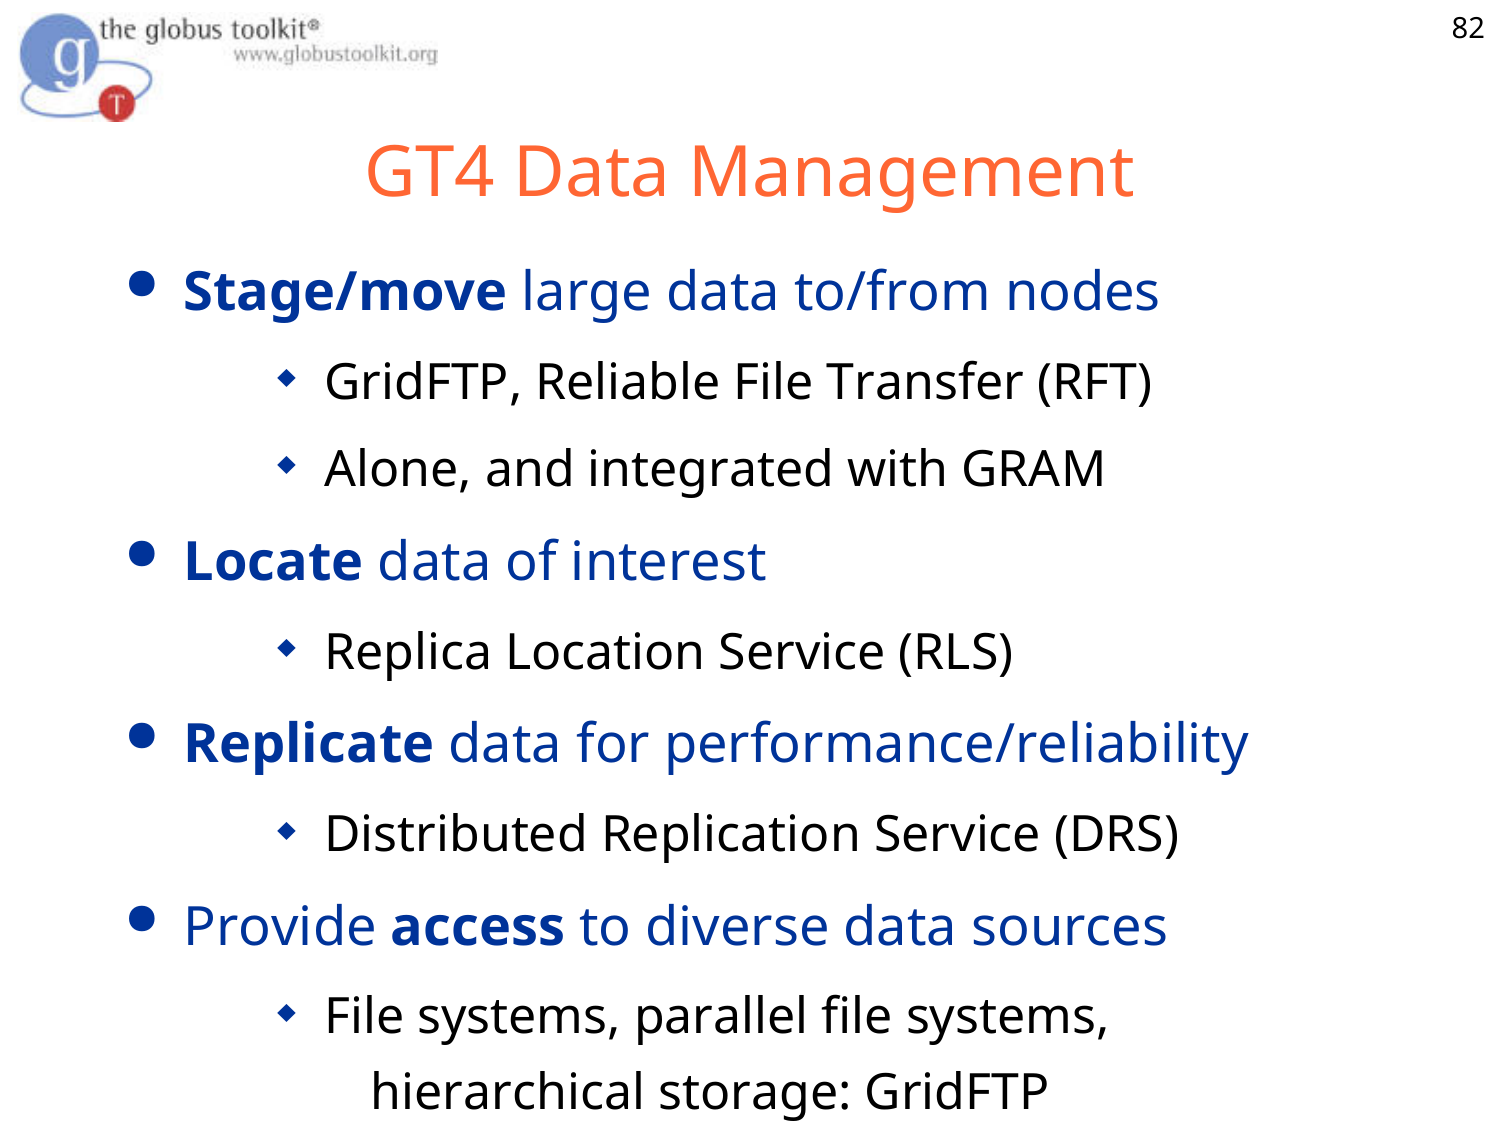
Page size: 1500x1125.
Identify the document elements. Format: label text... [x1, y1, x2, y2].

picture [17, 12, 438, 122]
list Stage/move large data to/from nodes GridFTP, Reliable File Transfer (RFT) Alone, and integrated with GRAM Locate data of interest Replica Location Service (RLS) Replicate data for performance/reliability Distributed Replication Service (DRS) Provide access to diverse data sources File systems, parallel file systems, hierarchical storage: GridFTP Databases: OGSA DAI [112, 237, 1388, 1116]
title GT4 Data Management [112, 99, 1388, 225]
